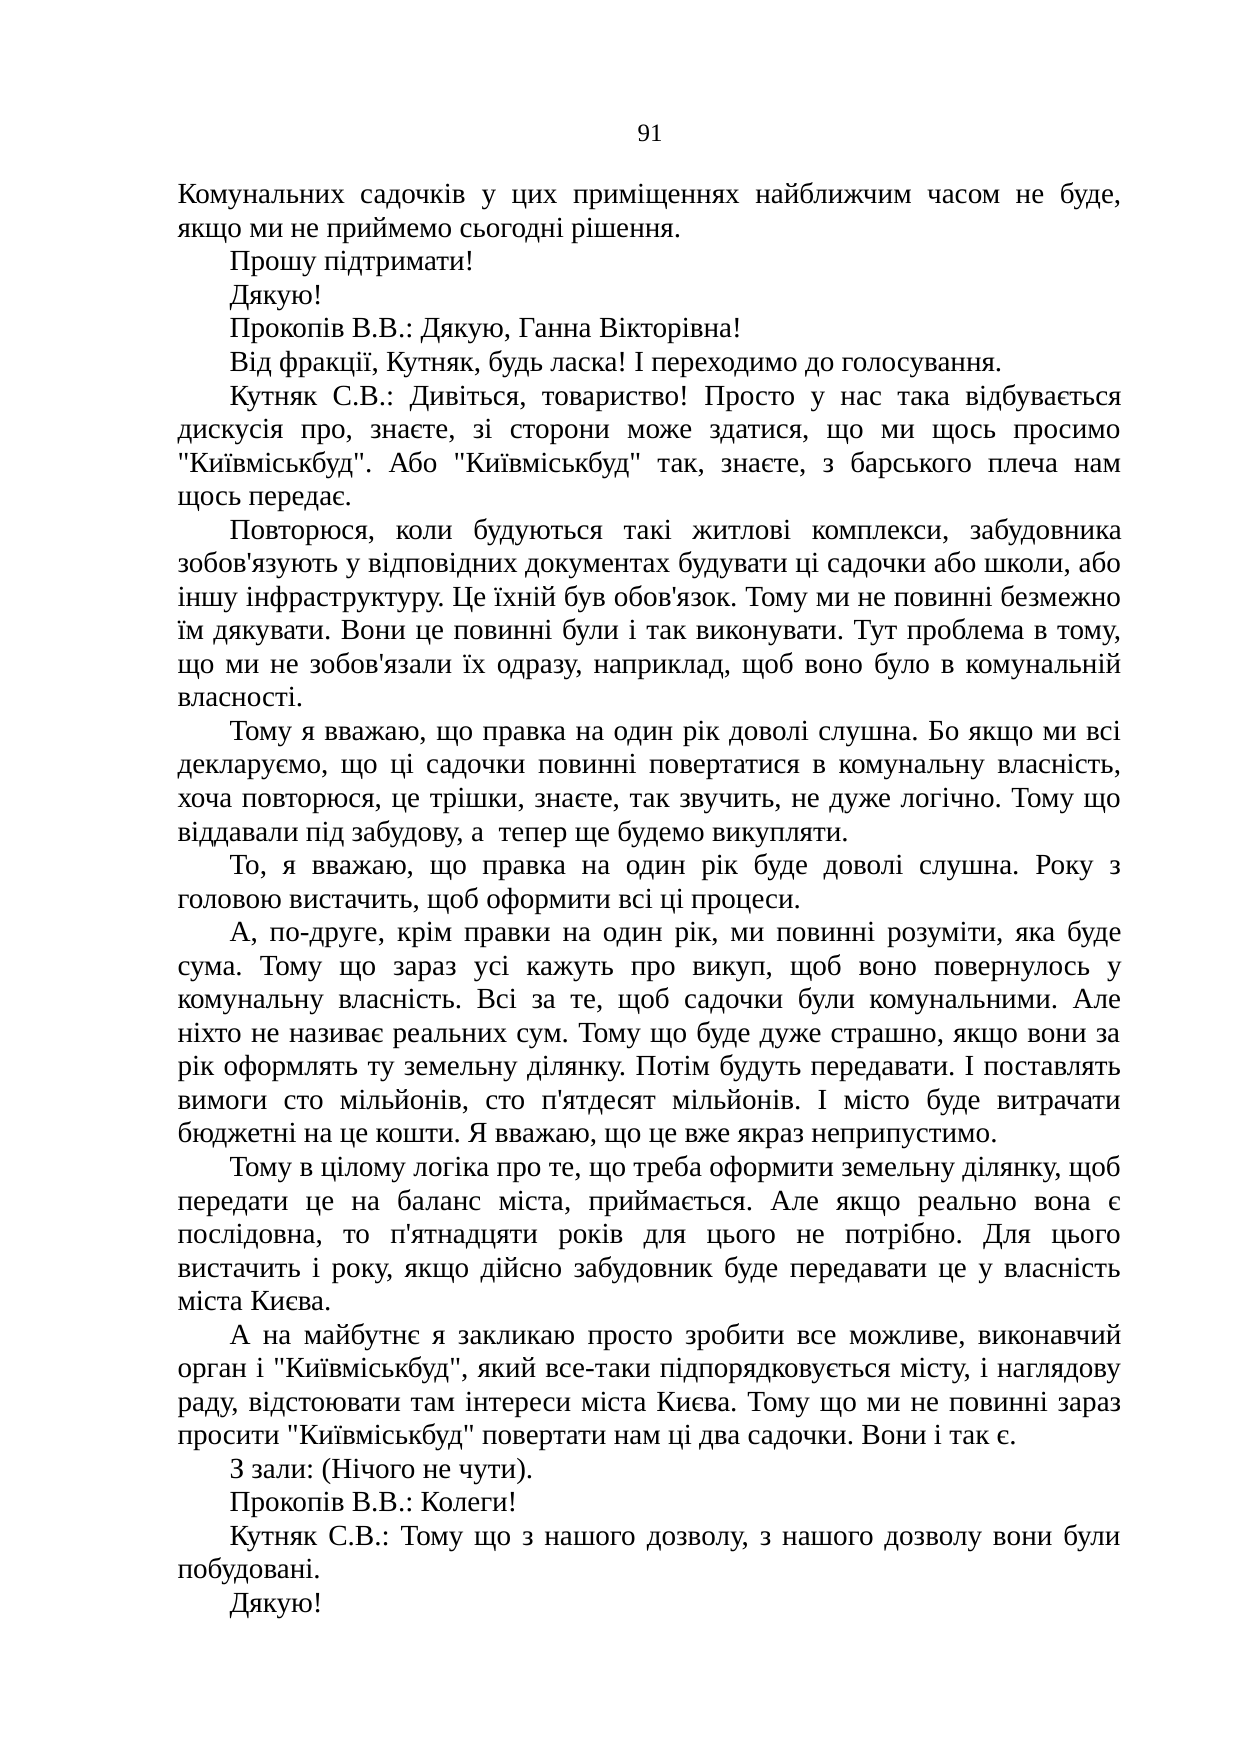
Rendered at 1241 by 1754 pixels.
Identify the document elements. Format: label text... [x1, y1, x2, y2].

text З зали: (Нічого не чути). [177, 1451, 1122, 1484]
text А, по-друге, крім правки на один рік, ми повинні розуміти, яка буде сума. Тому що зараз усі кажуть про викуп, щоб воно повернулось у комунальну власність. Всі за те, щоб садочки були комунальними. Але ніхто не називає реальних сум. Тому що буде дуже страшно, якщо вони за рік оформлять ту земельну ділянку. Потім будуть передавати. І поставлять вимоги сто мільйонів, сто п'ятдесят мільйонів. І місто буде витрачати бюджетні на це кошти. Я вважаю, що це вже якраз неприпустимо. [177, 914, 1122, 1149]
text Дякую! [177, 1585, 1122, 1619]
text Дякую! [177, 277, 1122, 311]
text Від фракції, Кутняк, будь ласка! І переходимо до голосування. [177, 344, 1122, 378]
text Прошу підтримати! [177, 243, 1122, 277]
text Прокопів В.В.: Дякую, Ганна Вікторівна! [177, 311, 1122, 344]
text Тому я вважаю, що правка на один рік доволі слушна. Бо якщо ми всі декларуємо, що ці садочки повинні повертатися в комунальну власність, хоча повторюся, це трішки, знаєте, так звучить, не дуже логічно. Тому що віддавали під забудову, а тепер ще будемо викупляти. [177, 713, 1122, 847]
text А на майбутнє я закликаю просто зробити все можливе, виконавчий орган і "Київміськбуд", який все-таки підпорядковується місту, і наглядову раду, відстоювати там інтереси міста Києва. Тому що ми не повинні зараз просити "Київміськбуд" повертати нам ці два садочки. Вони і так є. [177, 1317, 1122, 1451]
text Прокопів В.В.: Колеги! [177, 1484, 1122, 1518]
text Кутняк С.В.: Дивіться, товариство! Просто у нас така відбувається дискусія про, знаєте, зі сторони може здатися, що ми щось просимо "Київміськбуд". Або "Київміськбуд" так, знаєте, з барського плеча нам щось передає. [177, 378, 1122, 512]
text Кутняк С.В.: Тому що з нашого дозволу, з нашого дозволу вони були побудовані. [177, 1518, 1122, 1585]
text То, я вважаю, що правка на один рік буде доволі слушна. Року з головою вистачить, щоб оформити всі ці процеси. [177, 847, 1122, 914]
text Повторюся, коли будуються такі житлові комплекси, забудовника зобов'язують у відповідних документах будувати ці садочки або школи, або іншу інфраструктуру. Це їхній був обов'язок. Тому ми не повинні безмежно їм дякувати. Вони це повинні були і так виконувати. Тут проблема в тому, що ми не зобов'язали їх одразу, наприклад, щоб воно було в комунальній власності. [177, 512, 1122, 713]
text Комунальних садочків у цих приміщеннях найближчим часом не буде, якщо ми не приймемо сьогодні рішення. [177, 176, 1122, 243]
text Тому в цілому логіка про те, що треба оформити земельну ділянку, щоб передати це на баланс міста, приймається. Але якщо реально вона є послідовна, то п'ятнадцяти років для цього не потрібно. Для цього вистачить і року, якщо дійсно забудовник буде передавати це у власність міста Києва. [177, 1149, 1122, 1317]
